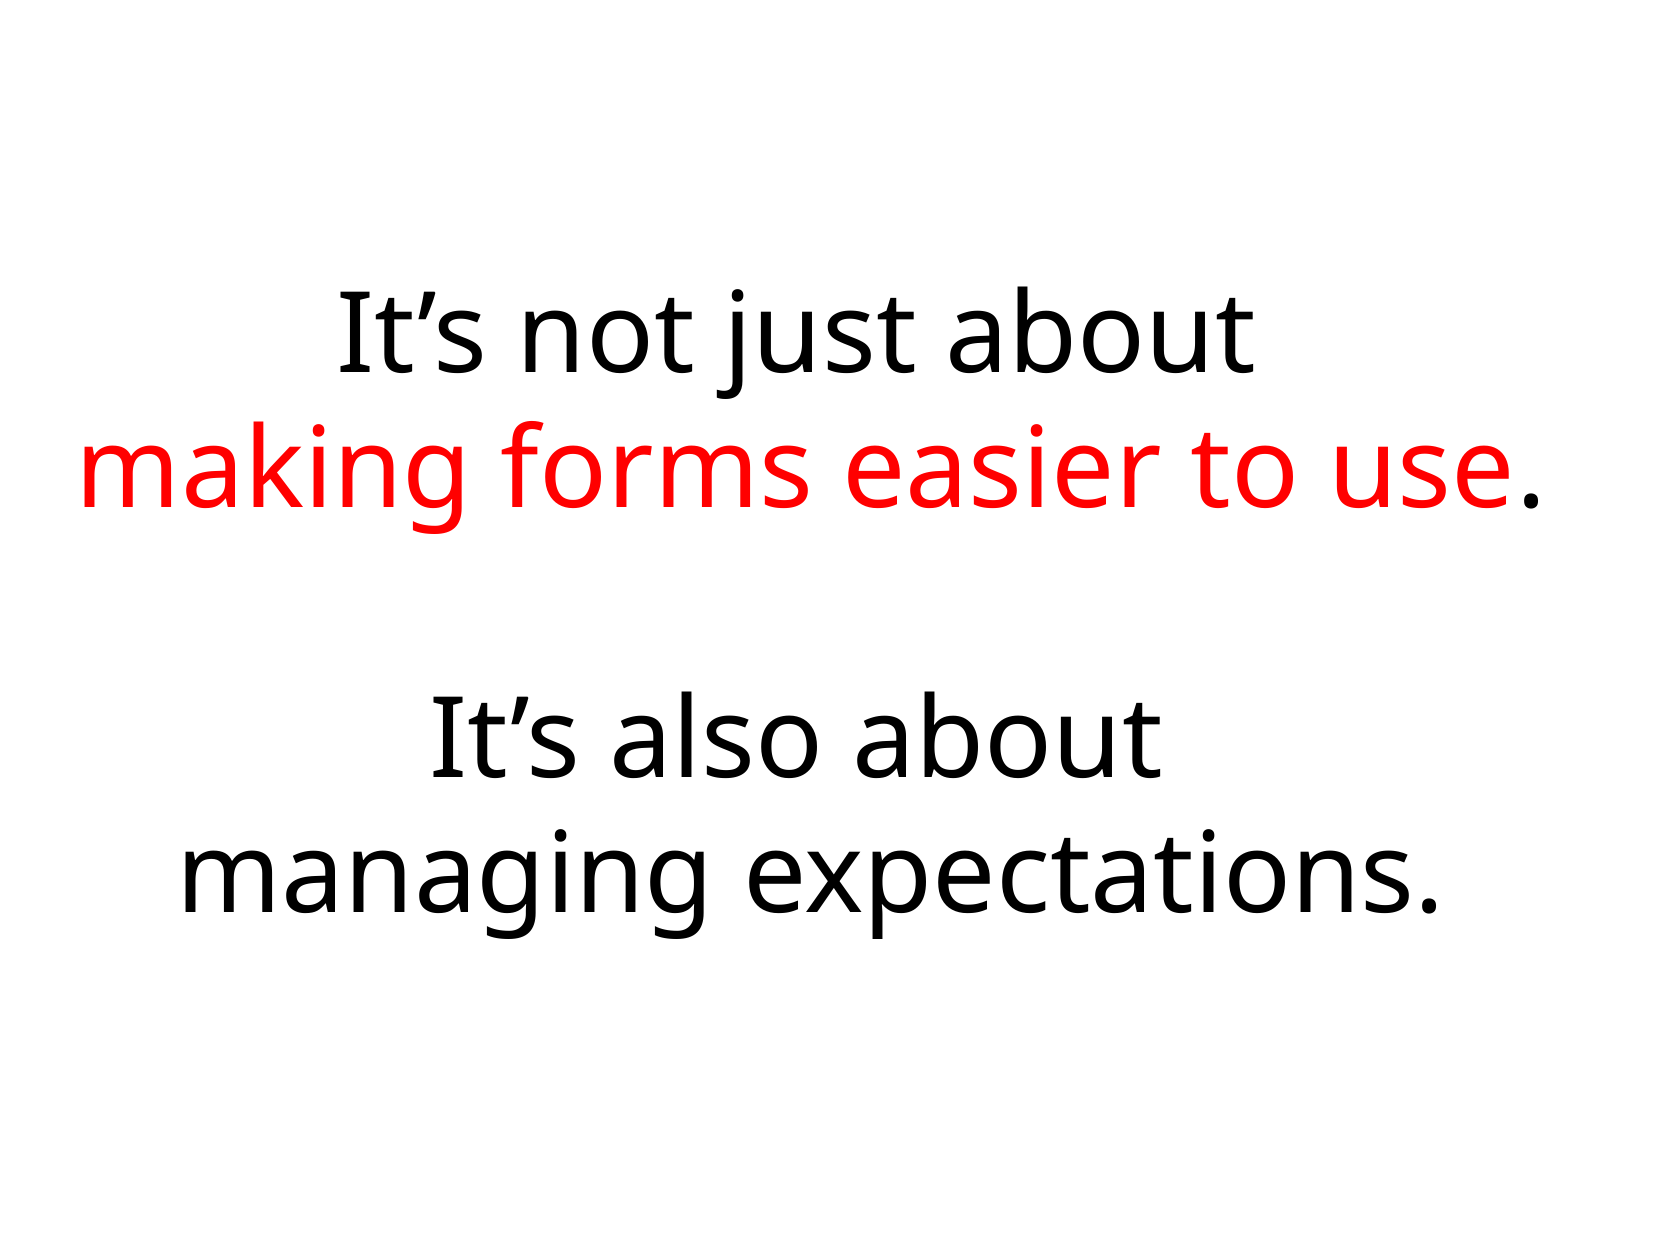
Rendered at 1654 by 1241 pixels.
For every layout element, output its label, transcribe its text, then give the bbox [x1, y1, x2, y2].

text_box It’s not just about making forms easier to use. It’s also about managing expectations. [135, 252, 1487, 949]
